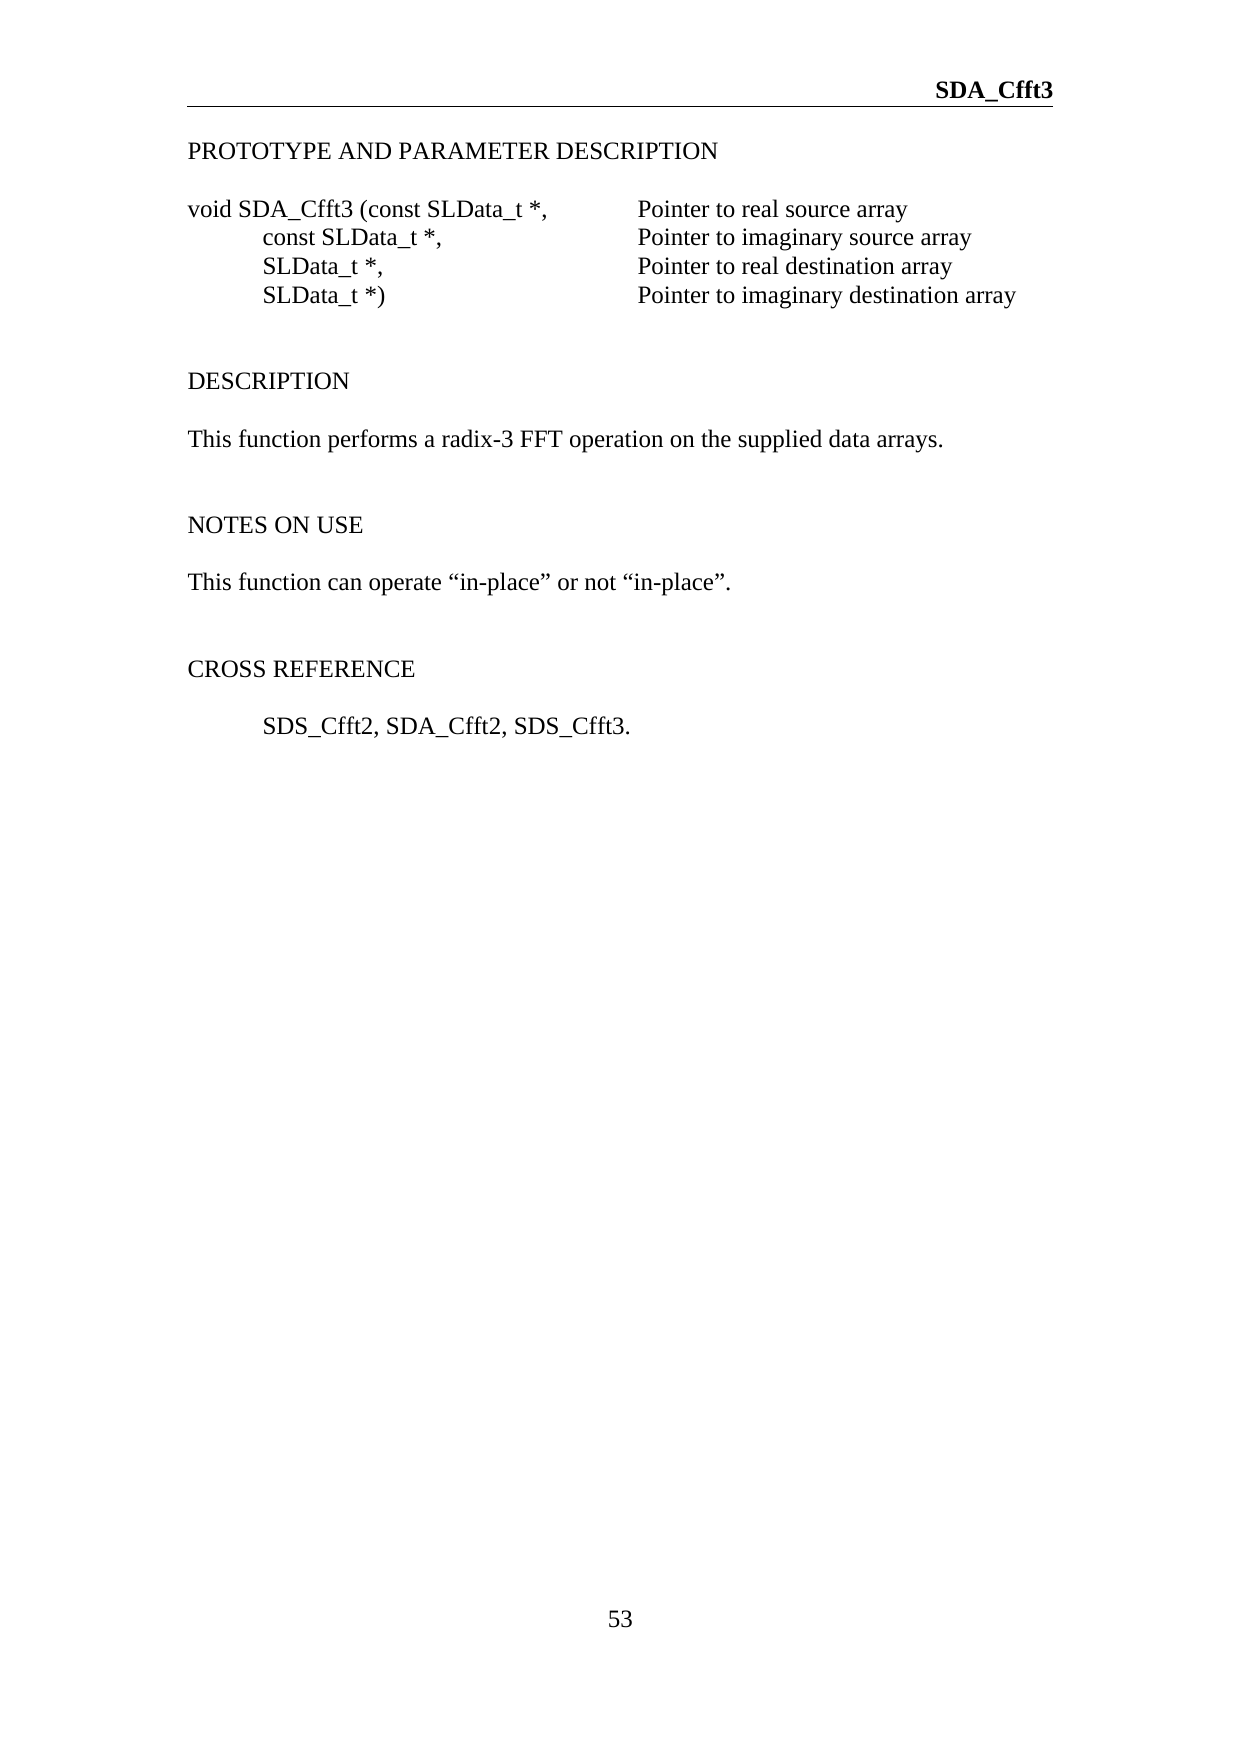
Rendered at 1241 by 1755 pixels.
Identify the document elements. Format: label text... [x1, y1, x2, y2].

text PROTOTYPE AND PARAMETER DESCRIPTION [187, 136, 1053, 165]
text This function can operate “in-place” or not “in-place”. [187, 567, 1053, 596]
subtitle SDA_Cfft3 [187, 75, 1053, 106]
text NOTES ON USE [187, 510, 1053, 539]
text DESCRIPTION [187, 366, 1053, 395]
text This function performs a radix-3 FFT operation on the supplied data arrays. [187, 424, 1053, 452]
text void SDA_Cfft3 (const SLData_t *, Pointer to real source array const SLData_t *, Pointer to imaginary source array SLData_t *, Pointer to real destination array SLData_t *) Pointer to imaginary destination array [187, 194, 1053, 309]
text CROSS REFERENCE [187, 654, 1053, 682]
text SDS_Cfft2, SDA_Cfft2, SDS_Cfft3. [187, 711, 1053, 740]
